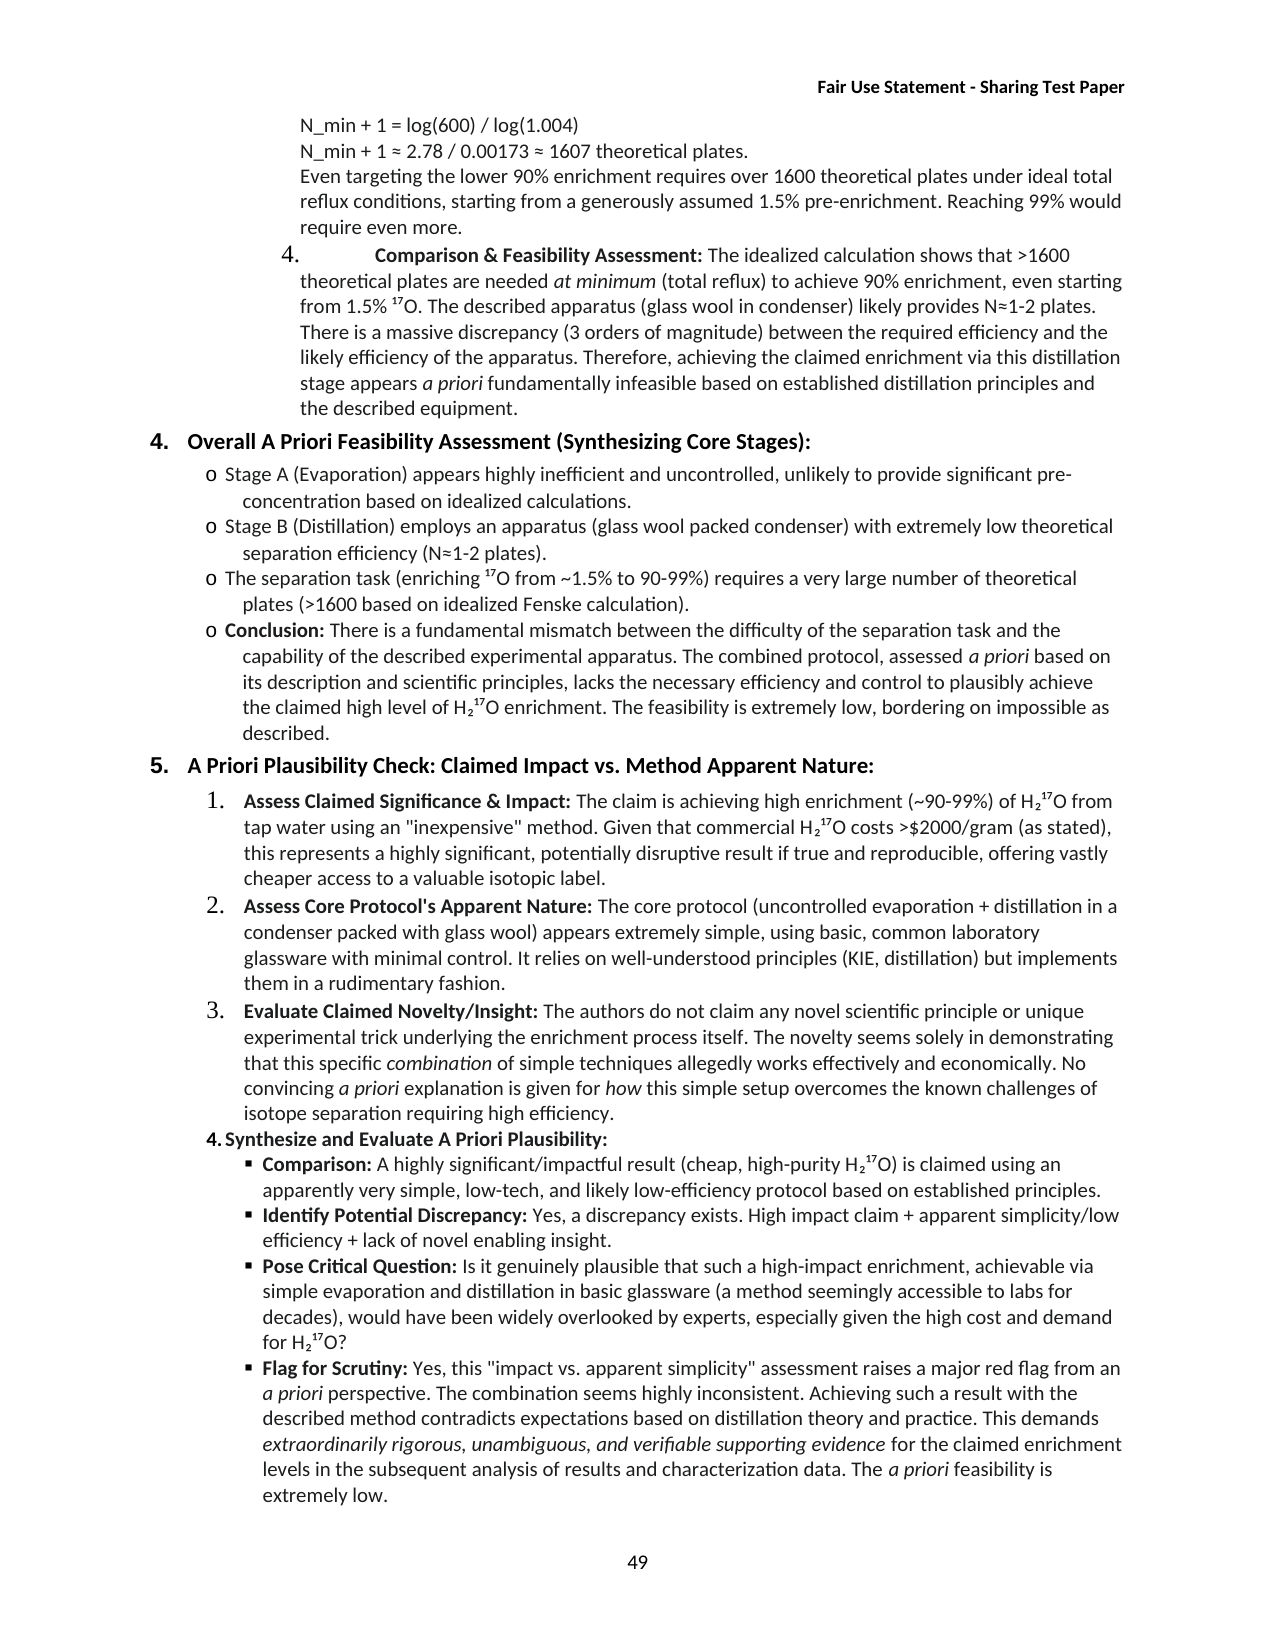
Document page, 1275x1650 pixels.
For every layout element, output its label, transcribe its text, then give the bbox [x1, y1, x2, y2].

list Stage A (Evaporation) appears highly inefficient and uncontrolled, unlikely to provide significant pre-concentration based on idealized calculations. [205, 461, 1125, 513]
list Evaluate Claimed Novelty/Insight: The authors do not claim any novel scientific principle or unique experimental trick underlying the enrichment process itself. The novelty seems solely in demonstrating that this specific combination of simple techniques allegedly works effectively and economically. No convincing a priori explanation is given for how this simple setup overcomes the known challenges of isotope separation requiring high efficiency. [206, 996, 1125, 1126]
list Assess Core Protocol's Apparent Nature: The core protocol (uncontrolled evaporation + distillation in a condenser packed with glass wool) appears extremely simple, using basic, common laboratory glassware with minimal control. It relies on well-understood principles (KIE, distillation) but implements them in a rudimentary fashion. [206, 891, 1125, 996]
subtitle A Priori Plausibility Check: Claimed Impact vs. Method Apparent Nature: [150, 751, 1125, 779]
list Assess Claimed Significance & Impact: The claim is achieving high enrichment (~90-99%) of H₂¹⁷O from tap water using an "inexpensive" method. Given that commercial H₂¹⁷O costs >$2000/gram (as stated), this represents a highly significant, potentially disruptive result if true and reproducible, offering vastly cheaper access to a valuable isotopic label. [206, 786, 1125, 891]
list Comparison & Feasibility Assessment: The idealized calculation shows that >1600 theoretical plates are needed at minimum (total reflux) to achieve 90% enrichment, even starting from 1.5% ¹⁷O. The described apparatus (glass wool in condenser) likely provides N≈1-2 plates. There is a massive discrepancy (3 orders of magnitude) between the required efficiency and the likely efficiency of the apparatus. Therefore, achieving the claimed enrichment via this distillation stage appears a priori fundamentally infeasible based on established distillation principles and the described equipment. [281, 239, 1125, 421]
list Pose Critical Question: Is it genuinely plausible that such a high-impact enrichment, achievable via simple evaporation and distillation in basic glassware (a method seemingly accessible to labs for decades), would have been widely overlooked by experts, especially given the high cost and demand for H₂¹⁷O? [244, 1253, 1125, 1355]
list Stage B (Distillation) employs an apparatus (glass wool packed condenser) with extremely low theoretical separation efficiency (N≈1-2 plates). [205, 513, 1125, 565]
list N_min + 1 = log(600) / log(1.004) N_min + 1 ≈ 2.78 / 0.00173 ≈ 1607 theoretical plates. Even targeting the lower 90% enrichment requires over 1600 theoretical plates under ideal total reflux conditions, starting from a generously assumed 1.5% pre-enrichment. Reaching 99% would require even more. [281, 112, 1125, 239]
list Comparison: A highly significant/impactful result (cheap, high-purity H₂¹⁷O) is claimed using an apparently very simple, low-tech, and likely low-efficiency protocol based on established principles. [244, 1151, 1125, 1202]
list Synthesize and Evaluate A Priori Plausibility: [206, 1126, 1125, 1151]
subtitle Overall A Priori Feasibility Assessment (Synthesizing Core Stages): [150, 427, 1125, 455]
list Identify Potential Discrepancy: Yes, a discrepancy exists. High impact claim + apparent simplicity/low efficiency + lack of novel enabling insight. [244, 1202, 1125, 1253]
list Conclusion: There is a fundamental mismatch between the difficulty of the separation task and the capability of the described experimental apparatus. The combined protocol, assessed a priori based on its description and scientific principles, lacks the necessary efficiency and control to plausibly achieve the claimed high level of H₂¹⁷O enrichment. The feasibility is extremely low, bordering on impossible as described. [205, 617, 1125, 745]
list Flag for Scrutiny: Yes, this "impact vs. apparent simplicity" assessment raises a major red flag from an a priori perspective. The combination seems highly inconsistent. Achieving such a result with the described method contradicts expectations based on distillation theory and practice. This demands extraordinarily rigorous, unambiguous, and verifiable supporting evidence for the claimed enrichment levels in the subsequent analysis of results and characterization data. The a priori feasibility is extremely low. [244, 1355, 1125, 1507]
list The separation task (enriching ¹⁷O from ~1.5% to 90-99%) requires a very large number of theoretical plates (>1600 based on idealized Fenske calculation). [205, 565, 1125, 617]
